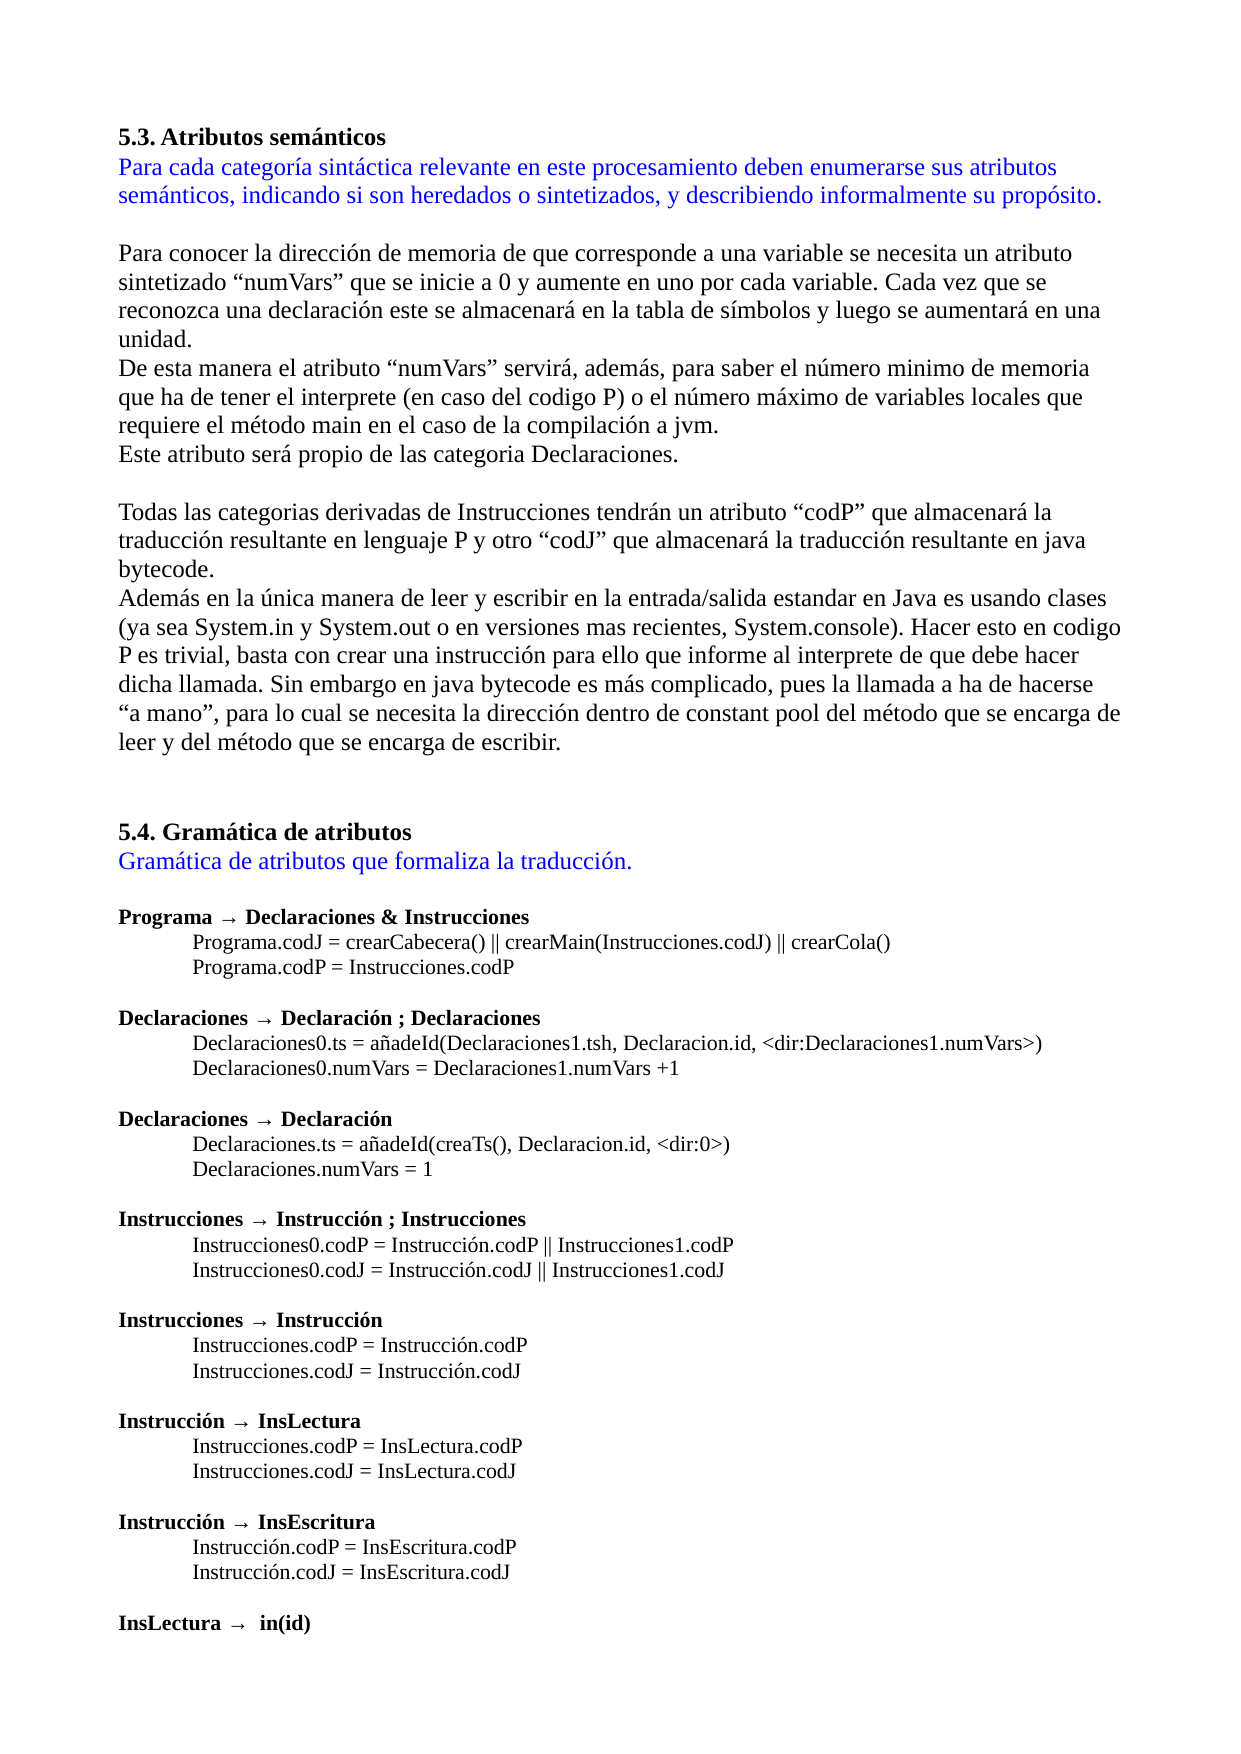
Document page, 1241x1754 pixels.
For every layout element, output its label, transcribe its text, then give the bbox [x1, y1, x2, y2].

text InsLectura → in(id) [118, 1610, 1122, 1635]
text Instrucciones0.codP = Instrucción.codP || Instrucciones1.codP [118, 1232, 1122, 1257]
text Programa → Declaraciones & Instrucciones [118, 904, 1122, 929]
text Declaraciones → Declaración ; Declaraciones [118, 1005, 1122, 1030]
text Instrucciones0.codJ = Instrucción.codJ || Instrucciones1.codJ [118, 1257, 1122, 1282]
text Instrucciones.codJ = InsLectura.codJ [118, 1458, 1122, 1484]
text Declaraciones.numVars = 1 [118, 1156, 1122, 1181]
text Para cada categoría sintáctica relevante en este procesamiento deben enumerarse sus atributos semánticos, indicando si son heredados o sintetizados, y describiendo informalmente su propósito. [118, 152, 1122, 209]
text Este atributo será propio de las categoria Declaraciones. [118, 439, 1122, 468]
text Declaraciones.ts = añadeId(creaTs(), Declaracion.id, <dir:0>) [118, 1131, 1122, 1156]
text Instrucción → InsLectura [118, 1408, 1122, 1433]
text Instrucción → InsEscritura [118, 1509, 1122, 1534]
text 5.4. Gramática de atributos [118, 813, 1122, 846]
text Instrucciones.codP = Instrucción.codP [118, 1332, 1122, 1358]
text Para conocer la dirección de memoria de que corresponde a una variable se necesita un atributo sintetizado “numVars” que se inicie a 0 y aumente en uno por cada variable. Cada vez que se reconozca una declaración este se almacenará en la tabla de símbolos y luego se aumentará en una unidad. [118, 238, 1122, 353]
text Gramática de atributos que formaliza la traducción. [118, 846, 1122, 875]
text Además en la única manera de leer y escribir en la entrada/salida estandar en Java es usando clases (ya sea System.in y System.out o en versiones mas recientes, System.console). Hacer esto en codigo P es trivial, basta con crear una instrucción para ello que informe al interprete de que debe hacer dicha llamada. Sin embargo en java bytecode es más complicado, pues la llamada a ha de hacerse “a mano”, para lo cual se necesita la dirección dentro de constant pool del método que se encarga de leer y del método que se encarga de escribir. [118, 583, 1122, 755]
text Todas las categorias derivadas de Instrucciones tendrán un atributo “codP” que almacenará la traducción resultante en lenguaje P y otro “codJ” que almacenará la traducción resultante en java bytecode. [118, 497, 1122, 583]
text Instrucciones → Instrucción ; Instrucciones [118, 1206, 1122, 1232]
text Instrucciones.codP = InsLectura.codP [118, 1433, 1122, 1458]
text 5.3. Atributos semánticos [118, 118, 1122, 152]
text Instrucción.codP = InsEscritura.codP [118, 1534, 1122, 1559]
text Declaraciones → Declaración [118, 1106, 1122, 1131]
text Instrucciones.codJ = Instrucción.codJ [118, 1358, 1122, 1383]
text Declaraciones0.numVars = Declaraciones1.numVars +1 [118, 1055, 1122, 1080]
text Programa.codJ = crearCabecera() || crearMain(Instrucciones.codJ) || crearCola() [118, 929, 1122, 954]
text Instrucción.codJ = InsEscritura.codJ [118, 1559, 1122, 1584]
text Declaraciones0.ts = añadeId(Declaraciones1.tsh, Declaracion.id, <dir:Declaraciones1.numVars>) [118, 1030, 1122, 1055]
text Instrucciones → Instrucción [118, 1307, 1122, 1332]
text De esta manera el atributo “numVars” servirá, además, para saber el número minimo de memoria que ha de tener el interprete (en caso del codigo P) o el número máximo de variables locales que requiere el método main en el caso de la compilación a jvm. [118, 353, 1122, 439]
text Programa.codP = Instrucciones.codP [118, 954, 1122, 979]
